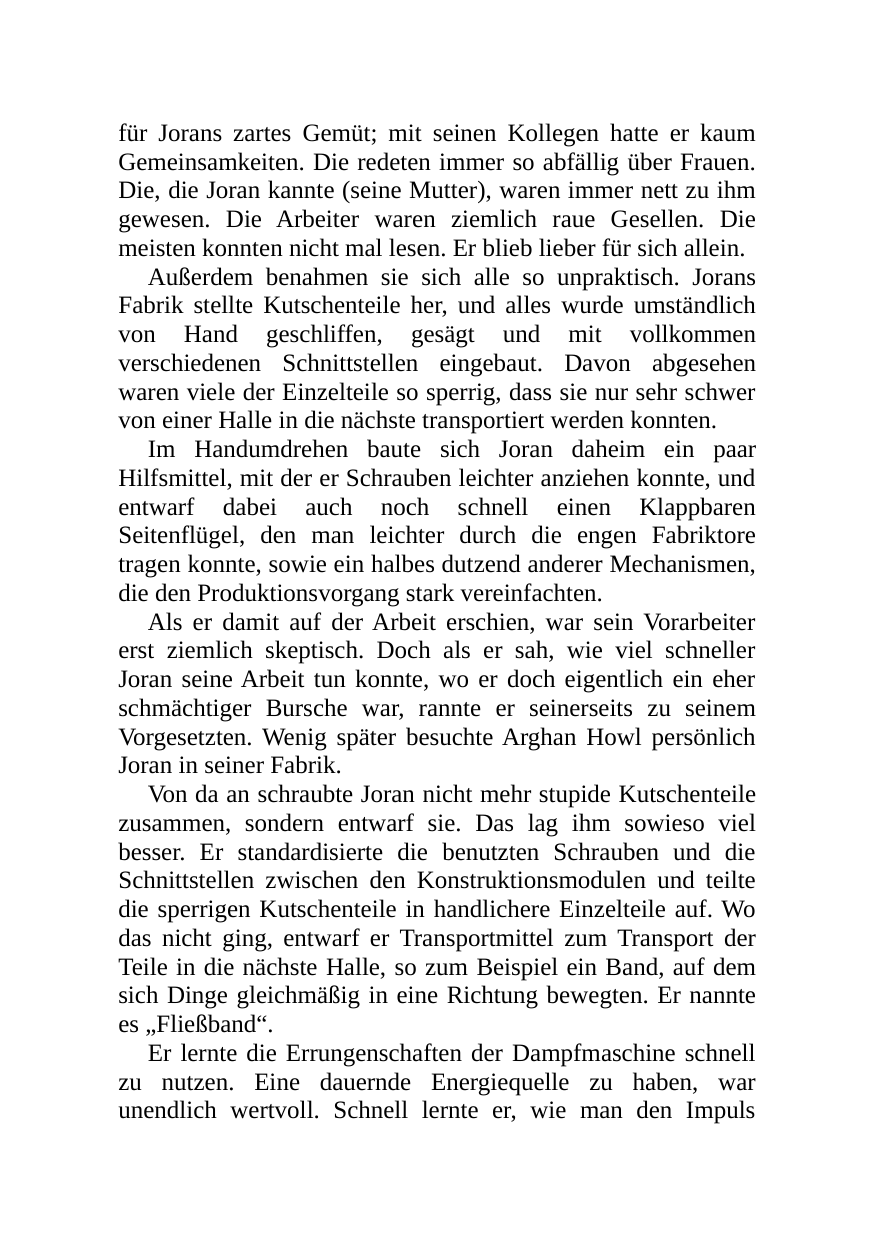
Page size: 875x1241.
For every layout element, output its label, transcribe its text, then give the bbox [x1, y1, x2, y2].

text Im Handumdrehen baute sich Joran daheim ein paar Hilfsmittel, mit der er Schrauben leichter anziehen konnte, und entwarf dabei auch noch schnell einen Klappbaren Seitenflügel, den man leichter durch die engen Fabriktore tragen konnte, sowie ein halbes dutzend anderer Mechanismen, die den Produktionsvorgang stark vereinfachten. [118, 434, 756, 607]
text Als er damit auf der Arbeit erschien, war sein Vorarbeiter erst ziemlich skeptisch. Doch als er sah, wie viel schneller Joran seine Arbeit tun konnte, wo er doch eigentlich ein eher schmächtiger Bursche war, rannte er seinerseits zu seinem Vorgesetzten. Wenig später besuchte Arghan Howl persönlich Joran in seiner Fabrik. [118, 607, 756, 779]
text Außerdem benahmen sie sich alle so unpraktisch. Jorans Fabrik stellte Kutschenteile her, und alles wurde umständlich von Hand geschliffen, gesägt und mit vollkommen verschiedenen Schnittstellen eingebaut. Davon abgesehen waren viele der Einzelteile so sperrig, dass sie nur sehr schwer von einer Halle in die nächste transportiert werden konnten. [118, 262, 756, 434]
text Von da an schraubte Joran nicht mehr stupide Kutschenteile zusammen, sondern entwarf sie. Das lag ihm sowieso viel besser. Er standardisierte die benutzten Schrauben und die Schnittstellen zwischen den Konstruktionsmodulen und teilte die sperrigen Kutschenteile in handlichere Einzelteile auf. Wo das nicht ging, entwarf er Transportmittel zum Transport der Teile in die nächste Halle, so zum Beispiel ein Band, auf dem sich Dinge gleichmäßig in eine Richtung bewegten. Er nannte es „Fließband“. [118, 779, 756, 1038]
text für Jorans zartes Gemüt; mit seinen Kollegen hatte er kaum Gemeinsamkeiten. Die redeten immer so abfällig über Frauen. Die, die Joran kannte (seine Mutter), waren immer nett zu ihm gewesen. Die Arbeiter waren ziemlich raue Gesellen. Die meisten konnten nicht mal lesen. Er blieb lieber für sich allein. [118, 118, 756, 262]
text Er lernte die Errungenschaften der Dampfmaschine schnell zu nutzen. Eine dauernde Energiequelle zu haben, war unendlich wertvoll. Schnell lernte er, wie man den Impuls [118, 1038, 756, 1124]
